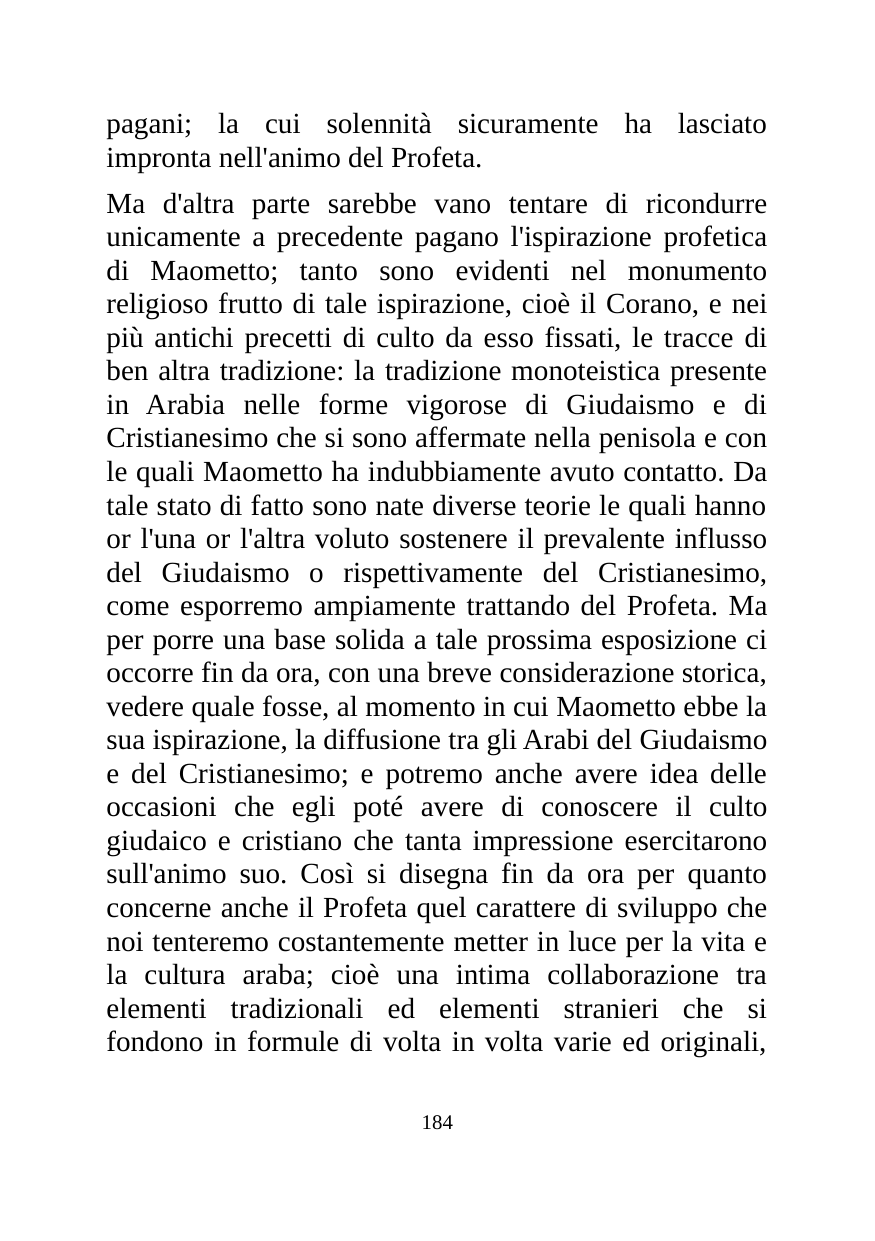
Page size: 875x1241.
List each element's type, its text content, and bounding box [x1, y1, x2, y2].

text Ma d'altra parte sarebbe vano tentare di ricondurre unicamente a precedente pagano l'ispirazione profetica di Maometto; tanto sono evidenti nel monumento religioso frutto di tale ispirazione, cioè il Corano, e nei più antichi precetti di culto da esso fissati, le tracce di ben altra tradizione: la tradizione monoteistica presente in Arabia nelle forme vigorose di Giudaismo e di Cristianesimo che si sono affermate nella penisola e con le quali Maometto ha indubbiamente avuto contatto. Da tale stato di fatto sono nate diverse teorie le quali hanno or l'una or l'altra voluto sostenere il prevalente influsso del Giudaismo o rispettivamente del Cristianesimo, come esporremo ampiamente trattando del Profeta. Ma per porre una base solida a tale prossima esposizione ci occorre fin da ora, con una breve considerazione storica, vedere quale fosse, al momento in cui Maometto ebbe la sua ispirazione, la diffusione tra gli Arabi del Giudaismo e del Cristianesimo; e potremo anche avere idea delle occasioni che egli poté avere di conoscere il culto giudaico e cristiano che tanta impressione esercitarono sull'animo suo. Così si disegna fin da ora per quanto concerne anche il Profeta quel carattere di sviluppo che noi tenteremo costantemente metter in luce per la vita e la cultura araba; cioè una intima collaborazione tra elementi tradizionali ed elementi stranieri che si fondono in formule di volta in volta varie ed originali, [106, 186, 768, 1058]
text pagani; la cui solennità sicuramente ha lasciato impronta nell'animo del Profeta. [106, 106, 768, 173]
